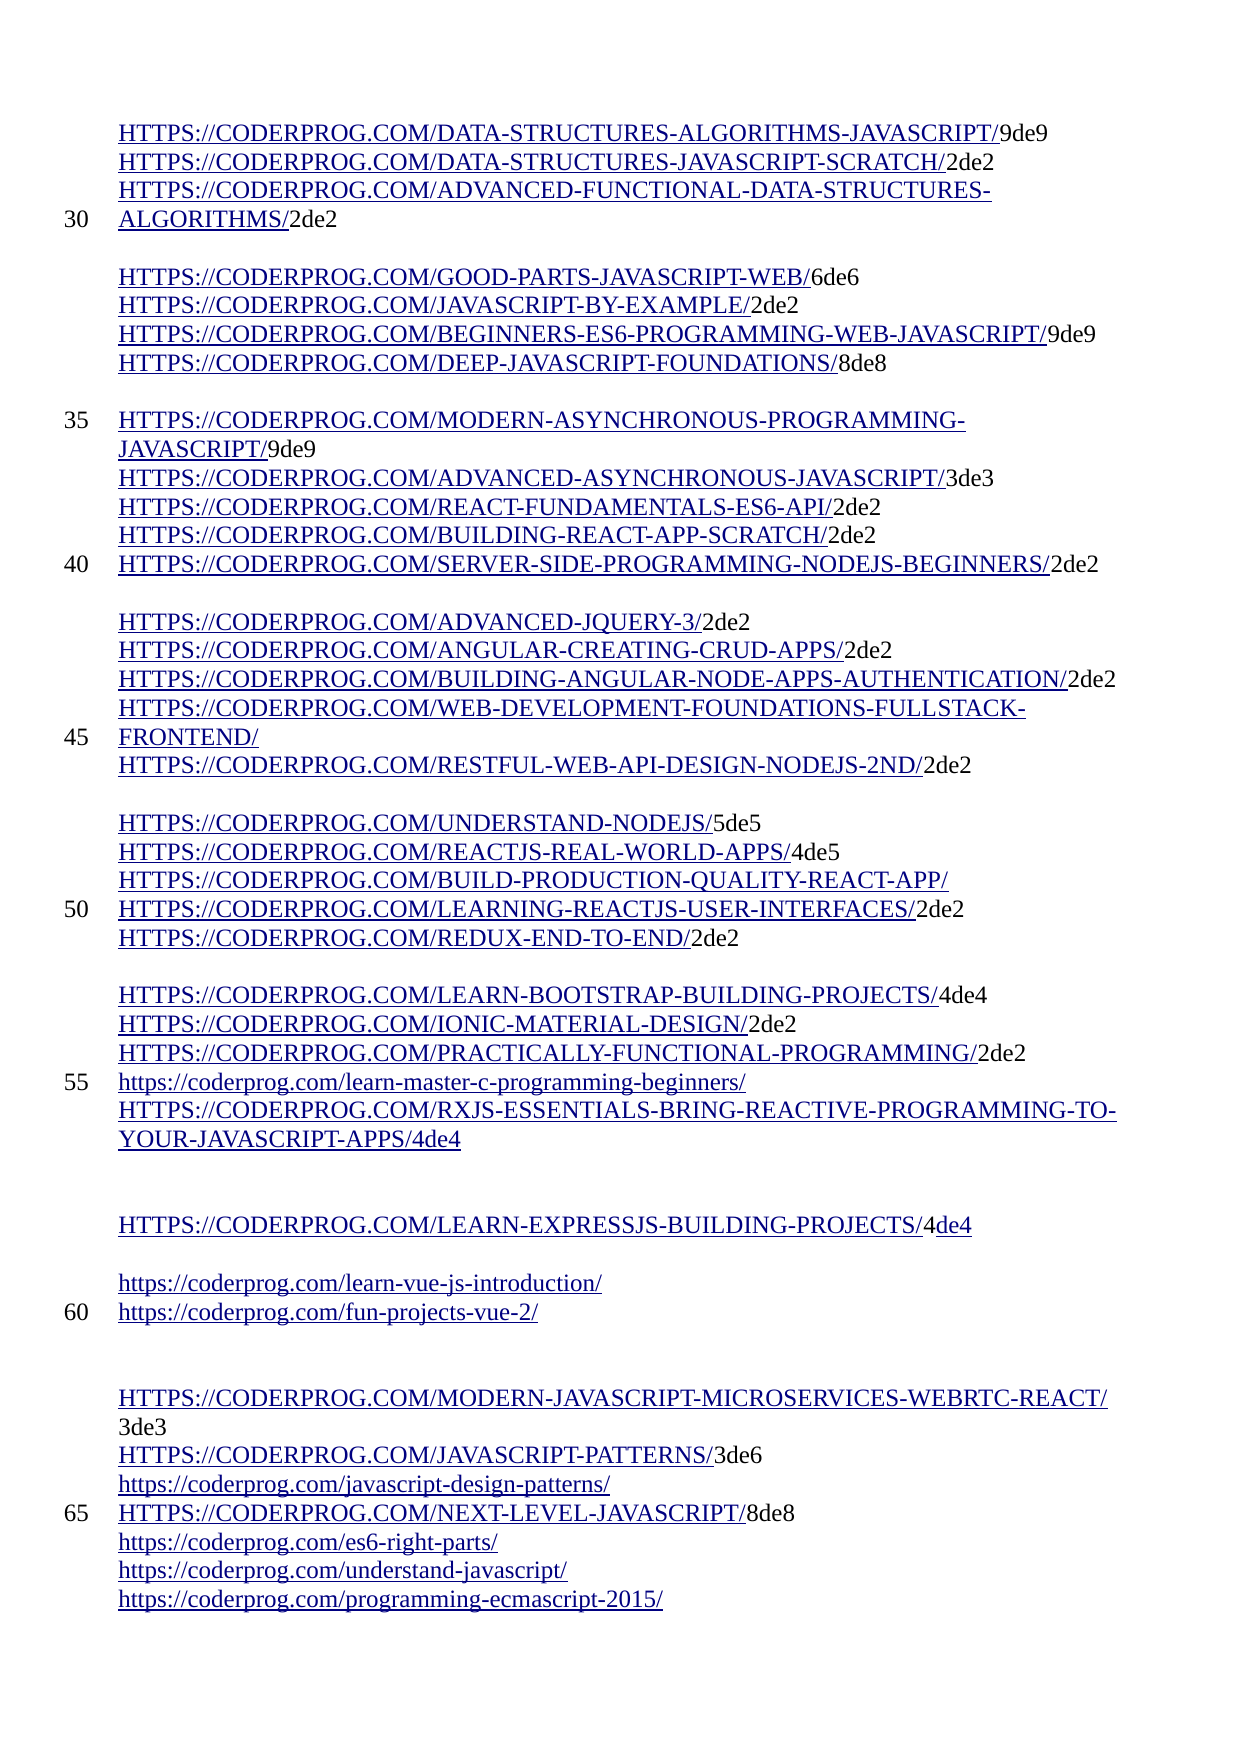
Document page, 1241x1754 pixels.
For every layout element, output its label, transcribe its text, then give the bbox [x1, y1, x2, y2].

text https://coderprog.com/javascript-design-patterns/ [118, 1469, 1122, 1498]
text HTTPS://CODERPROG.COM/BUILD-PRODUCTION-QUALITY-REACT-APP/ [118, 866, 1122, 894]
text https://coderprog.com/understand-javascript/ [118, 1556, 1122, 1584]
text HTTPS://CODERPROG.COM/JAVASCRIPT-PATTERNS/3de6 [118, 1441, 1122, 1469]
text HTTPS://CODERPROG.COM/WEB-DEVELOPMENT-FOUNDATIONS-FULLSTACK-FRONTEND/ [118, 693, 1122, 751]
text HTTPS://CODERPROG.COM/DEEP-JAVASCRIPT-FOUNDATIONS/8de8 [118, 348, 1122, 377]
text HTTPS://CODERPROG.COM/ADVANCED-ASYNCHRONOUS-JAVASCRIPT/3de3 [118, 463, 1122, 492]
text HTTPS://CODERPROG.COM/REACTJS-REAL-WORLD-APPS/4de5 [118, 837, 1122, 866]
text HTTPS://CODERPROG.COM/LEARN-BOOTSTRAP-BUILDING-PROJECTS/4de4 [118, 981, 1122, 1009]
text HTTPS://CODERPROG.COM/BUILDING-REACT-APP-SCRATCH/2de2 [118, 521, 1122, 549]
text HTTPS://CODERPROG.COM/DATA-STRUCTURES-JAVASCRIPT-SCRATCH/2de2 [118, 147, 1122, 176]
text HTTPS://CODERPROG.COM/RXJS-ESSENTIALS-BRING-REACTIVE-PROGRAMMING-TO-YOUR-JAVASCRIPT-APPS/4de4 [118, 1096, 1122, 1153]
text HTTPS://CODERPROG.COM/LEARNING-REACTJS-USER-INTERFACES/2de2 [118, 894, 1122, 923]
text https://coderprog.com/learn-vue-js-introduction/ [118, 1268, 1122, 1297]
text HTTPS://CODERPROG.COM/SERVER-SIDE-PROGRAMMING-NODEJS-BEGINNERS/2de2 [118, 549, 1122, 578]
text HTTPS://CODERPROG.COM/REACT-FUNDAMENTALS-ES6-API/2de2 [118, 492, 1122, 521]
text HTTPS://CODERPROG.COM/UNDERSTAND-NODEJS/5de5 [118, 808, 1122, 837]
text https://coderprog.com/es6-right-parts/ [118, 1527, 1122, 1556]
text HTTPS://CODERPROG.COM/JAVASCRIPT-BY-EXAMPLE/2de2 [118, 291, 1122, 319]
text HTTPS://CODERPROG.COM/REDUX-END-TO-END/2de2 [118, 923, 1122, 952]
text HTTPS://CODERPROG.COM/IONIC-MATERIAL-DESIGN/2de2 [118, 1009, 1122, 1038]
text HTTPS://CODERPROG.COM/GOOD-PARTS-JAVASCRIPT-WEB/6de6 [118, 262, 1122, 291]
text HTTPS://CODERPROG.COM/ADVANCED-JQUERY-3/2de2 [118, 607, 1122, 636]
text HTTPS://CODERPROG.COM/BEGINNERS-ES6-PROGRAMMING-WEB-JAVASCRIPT/9de9 [118, 319, 1122, 348]
text https://coderprog.com/fun-projects-vue-2/ [118, 1297, 1122, 1326]
text HTTPS://CODERPROG.COM/ANGULAR-CREATING-CRUD-APPS/2de2 [118, 636, 1122, 664]
text HTTPS://CODERPROG.COM/MODERN-JAVASCRIPT-MICROSERVICES-WEBRTC-REACT/3de3 [118, 1383, 1122, 1441]
text HTTPS://CODERPROG.COM/LEARN-EXPRESSJS-BUILDING-PROJECTS/4de4 [118, 1211, 1122, 1239]
text HTTPS://CODERPROG.COM/RESTFUL-WEB-API-DESIGN-NODEJS-2ND/2de2 [118, 751, 1122, 779]
text HTTPS://CODERPROG.COM/ADVANCED-FUNCTIONAL-DATA-STRUCTURES-ALGORITHMS/2de2 [118, 176, 1122, 233]
text HTTPS://CODERPROG.COM/NEXT-LEVEL-JAVASCRIPT/8de8 [118, 1498, 1122, 1527]
text HTTPS://CODERPROG.COM/MODERN-ASYNCHRONOUS-PROGRAMMING-JAVASCRIPT/9de9 [118, 406, 1122, 463]
text https://coderprog.com/programming-ecmascript-2015/ [118, 1584, 1122, 1613]
text https://coderprog.com/learn-master-c-programming-beginners/ [118, 1067, 1122, 1096]
text HTTPS://CODERPROG.COM/BUILDING-ANGULAR-NODE-APPS-AUTHENTICATION/2de2 [118, 664, 1122, 693]
text HTTPS://CODERPROG.COM/PRACTICALLY-FUNCTIONAL-PROGRAMMING/2de2 [118, 1038, 1122, 1067]
text HTTPS://CODERPROG.COM/DATA-STRUCTURES-ALGORITHMS-JAVASCRIPT/9de9 [118, 118, 1122, 147]
